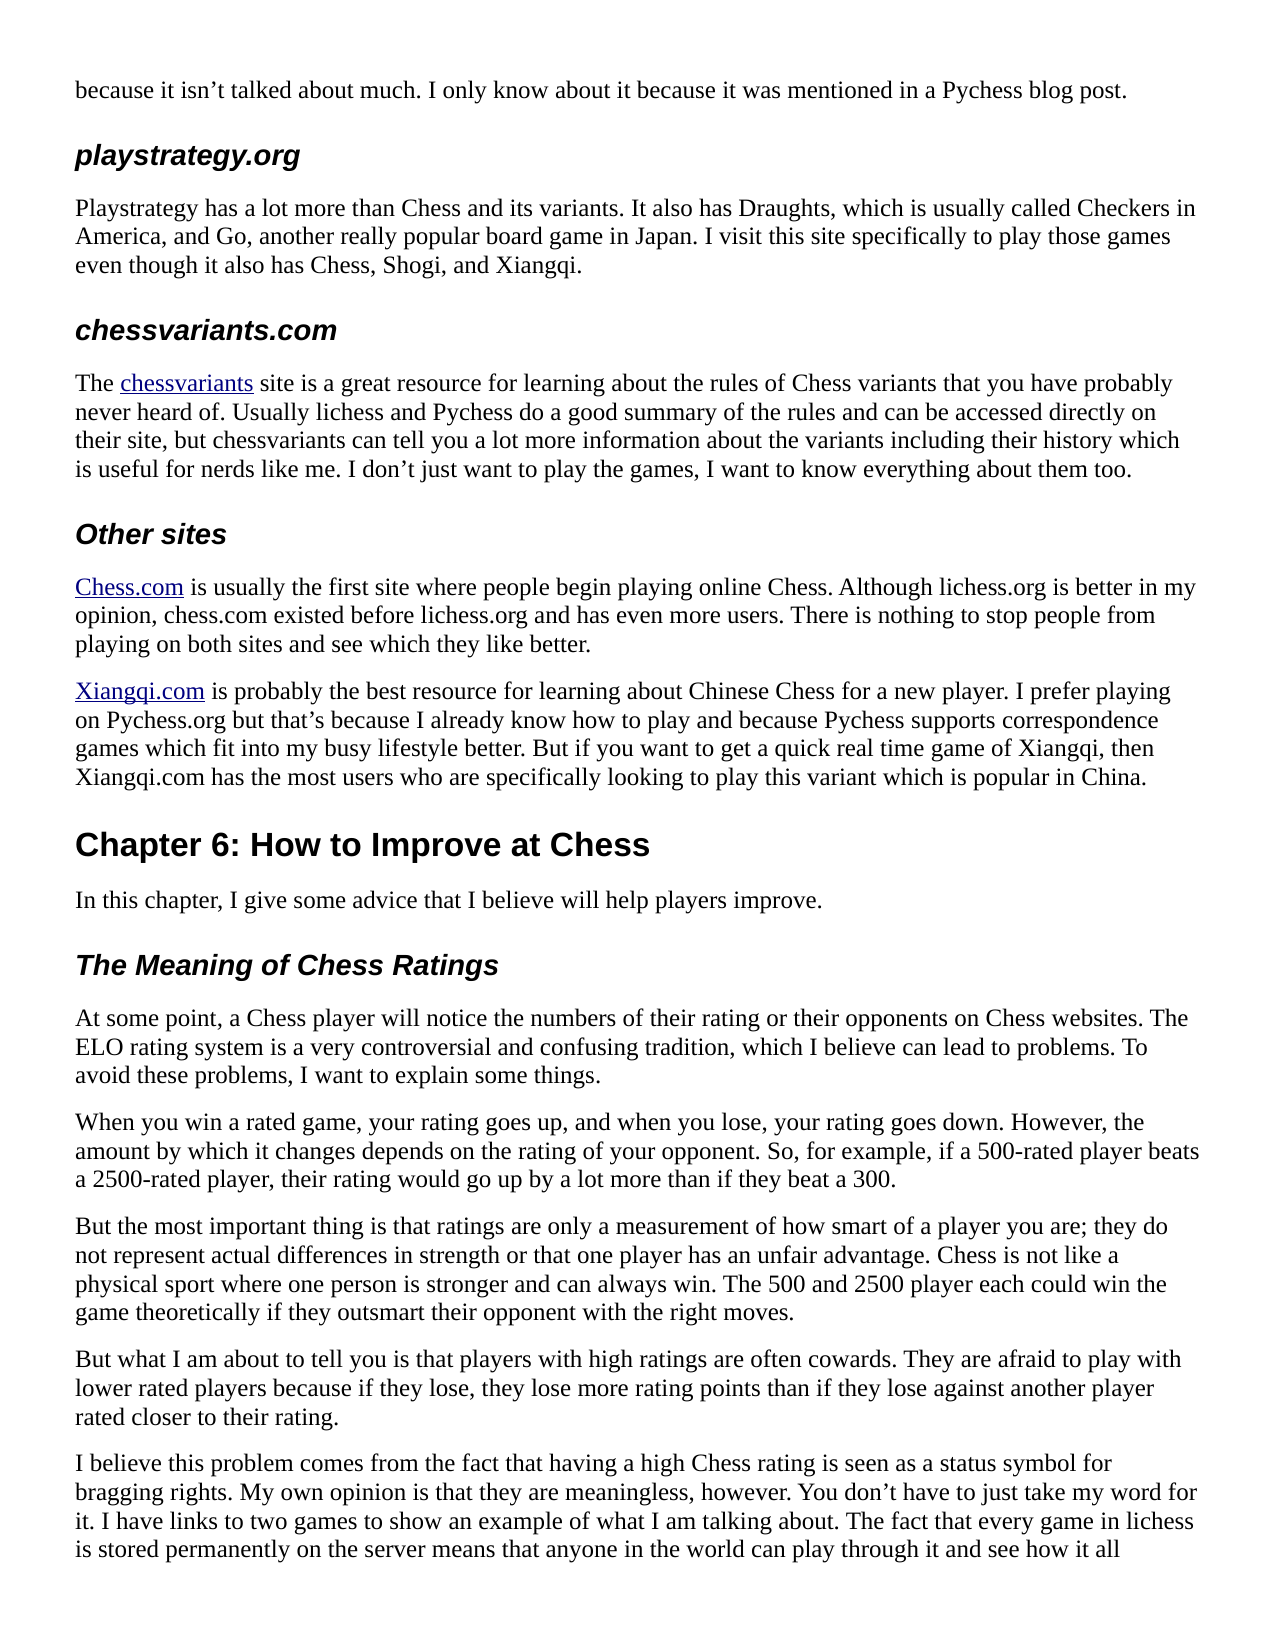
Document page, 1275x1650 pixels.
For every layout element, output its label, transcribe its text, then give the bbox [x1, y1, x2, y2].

text But the most important thing is that ratings are only a measurement of how smart of a player you are; they do not represent actual differences in strength or that one player has an unfair advantage. Chess is not like a physical sport where one person is stronger and can always win. The 500 and 2500 player each could win the game theoretically if they outsmart their opponent with the right moves. [75, 1211, 1200, 1326]
subtitle playstrategy.org [75, 138, 1200, 171]
text I believe this problem comes from the fact that having a high Chess rating is seen as a status symbol for bragging rights. My own opinion is that they are meaningless, however. You don’t have to just take my word for it. I have links to two games to show an example of what I am talking about. The fact that every game in lichess is stored permanently on the server means that anyone in the world can play through it and see how it all [75, 1448, 1200, 1563]
subtitle The Meaning of Chess Ratings [75, 948, 1200, 981]
subtitle chessvariants.com [75, 313, 1200, 346]
text Playstrategy has a lot more than Chess and its variants. It also has Draughts, which is usually called Checkers in America, and Go, another really popular board game in Japan. I visit this site specifically to play those games even though it also has Chess, Shogi, and Xiangqi. [75, 193, 1200, 279]
subtitle Other sites [75, 517, 1200, 550]
text But what I am about to tell you is that players with high ratings are often cowards. They are afraid to play with lower rated players because if they lose, they lose more rating points than if they lose against another player rated closer to their rating. [75, 1344, 1200, 1430]
text When you win a rated game, your rating goes up, and when you lose, your rating goes down. However, the amount by which it changes depends on the rating of your opponent. So, for example, if a 500-rated player beats a 2500-rated player, their rating would go up by a lot more than if they beat a 300. [75, 1107, 1200, 1193]
text In this chapter, I give some advice that I believe will help players improve. [75, 885, 1200, 914]
text Xiangqi.com is probably the best resource for learning about Chinese Chess for a new player. I prefer playing on Pychess.org but that’s because I already know how to play and because Pychess supports correspondence games which fit into my busy lifestyle better. But if you want to get a quick real time game of Xiangqi, then Xiangqi.com has the most users who are specifically looking to play this variant which is popular in China. [75, 676, 1200, 791]
subtitle Chapter 6: How to Improve at Chess [75, 825, 1200, 864]
text The chessvariants site is a great resource for learning about the rules of Chess variants that you have probably never heard of. Usually lichess and Pychess do a good summary of the rules and can be accessed directly on their site, but chessvariants can tell you a lot more information about the variants including their history which is useful for nerds like me. I don’t just want to play the games, I want to know everything about them too. [75, 368, 1200, 483]
text At some point, a Chess player will notice the numbers of their rating or their opponents on Chess websites. The ELO rating system is a very controversial and confusing tradition, which I believe can lead to problems. To avoid these problems, I want to explain some things. [75, 1003, 1200, 1089]
text because it isn’t talked about much. I only know about it because it was mentioned in a Pychess blog post. [75, 75, 1200, 104]
text Chess.com is usually the first site where people begin playing online Chess. Although lichess.org is better in my opinion, chess.com existed before lichess.org and has even more users. There is nothing to stop people from playing on both sites and see which they like better. [75, 572, 1200, 658]
